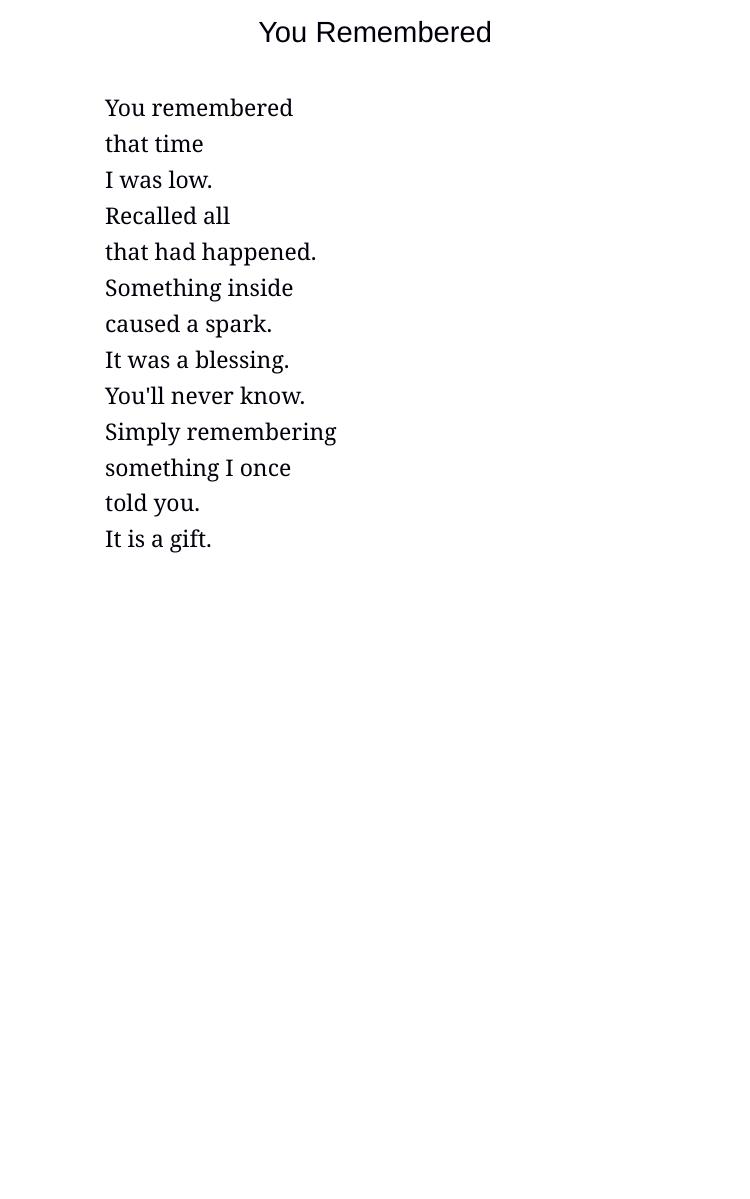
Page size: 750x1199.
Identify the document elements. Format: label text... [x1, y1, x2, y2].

text You Remembered [105, 15, 645, 48]
text You remembered [105, 92, 645, 123]
text Simply remembering [105, 416, 645, 447]
text that time [105, 128, 645, 159]
text It is a gift. [105, 523, 645, 554]
text Recalled all [105, 200, 645, 231]
text It was a blessing. [105, 344, 645, 375]
text told you. [105, 487, 645, 519]
text something I once [105, 451, 645, 483]
text that had happened. [105, 236, 645, 267]
text I was low. [105, 164, 645, 195]
text caused a spark. [105, 308, 645, 339]
text You'll never know. [105, 379, 645, 411]
text Something inside [105, 272, 645, 303]
